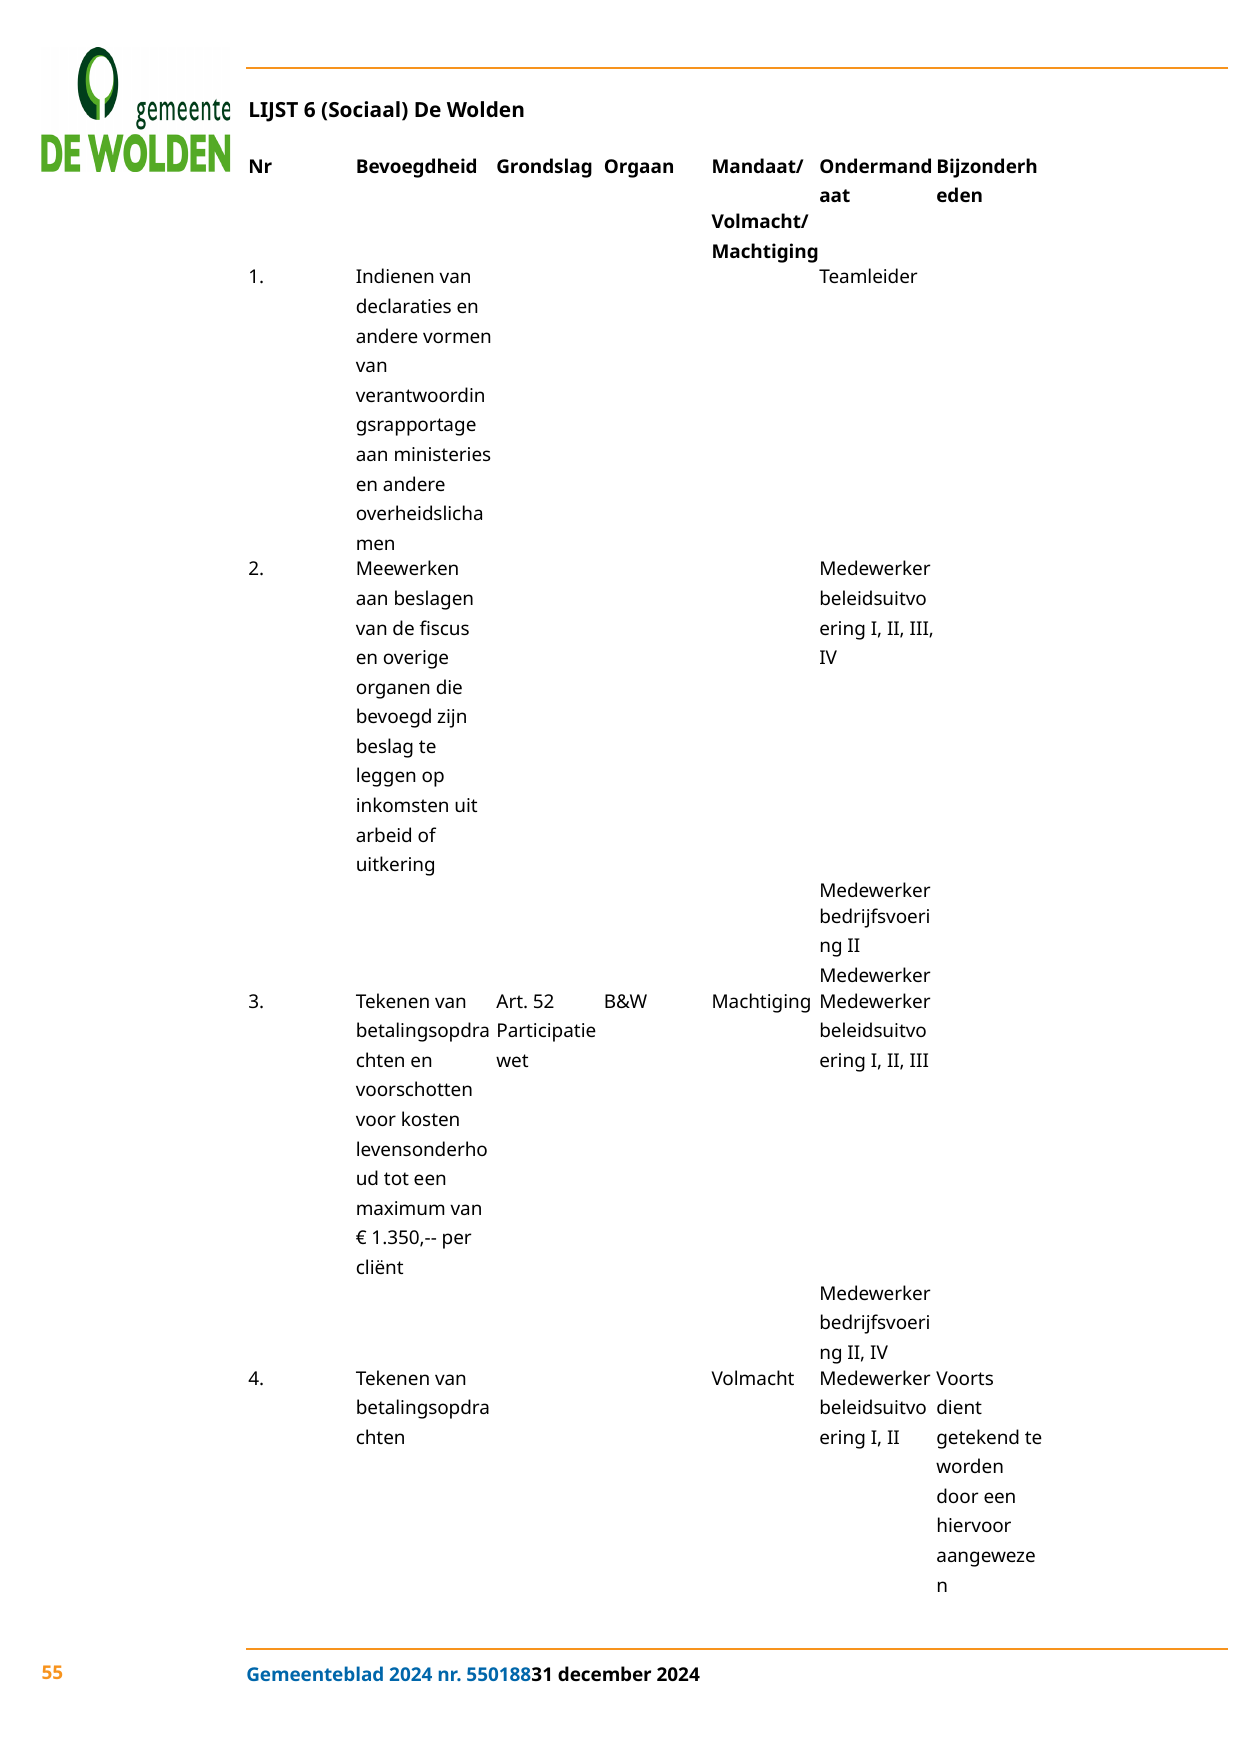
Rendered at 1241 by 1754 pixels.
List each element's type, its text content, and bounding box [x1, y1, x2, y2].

table_header Bijzonderheden [936, 153, 1044, 208]
table_cell [496, 903, 604, 988]
table_cell [604, 877, 711, 903]
table_cell [711, 903, 819, 988]
table_cell 2. [248, 556, 356, 877]
table_cell [248, 903, 356, 988]
picture [41, 47, 231, 172]
table_cell B&W [604, 988, 711, 1280]
table_cell [711, 556, 819, 877]
table_cell [496, 1365, 604, 1597]
table_header Bevoegdheid [356, 153, 496, 208]
table_cell 4. [248, 1365, 356, 1597]
table_cell [496, 1280, 604, 1365]
table_cell [711, 1280, 819, 1365]
table_cell [248, 208, 356, 264]
table_cell 1. [248, 264, 356, 556]
table_cell [604, 556, 711, 877]
table_cell Teamleider [819, 264, 936, 556]
table_cell Medewerker [819, 877, 936, 903]
table_cell [936, 264, 1044, 556]
table_cell [496, 264, 604, 556]
table_cell [936, 877, 1044, 903]
table_cell [604, 1280, 711, 1365]
table_cell [936, 1280, 1044, 1365]
table_cell [248, 1280, 356, 1365]
table_cell Meewerken aan beslagen van de fiscus en overige organen die bevoegd zijn beslag te leggen op inkomsten uit arbeid of uitkering [356, 556, 496, 877]
table_cell Volmacht [711, 1365, 819, 1597]
table_header Ondermandaat [819, 153, 936, 208]
text LIJST 6 (Sociaal) De Wolden [248, 95, 1152, 123]
table_cell [936, 903, 1044, 988]
table_cell bedrijfsvoering II Medewerker [819, 903, 936, 988]
table_cell [356, 877, 496, 903]
table_cell [711, 877, 819, 903]
table_cell [496, 877, 604, 903]
table_cell Medewerker bedrijfsvoering II, IV [819, 1280, 936, 1365]
table_cell Medewerker beleidsuitvoering I, II [819, 1365, 936, 1597]
table_cell [604, 264, 711, 556]
table_cell [711, 264, 819, 556]
table_cell [356, 208, 496, 264]
table_cell Tekenen van betalingsopdrachten en voorschotten voor kosten levensonderhoud tot een maximum van € 1.350,-- per cliënt [356, 988, 496, 1280]
table_cell [819, 208, 936, 264]
table_cell Tekenen van betalingsopdrachten [356, 1365, 496, 1597]
table_cell [604, 1365, 711, 1597]
table_cell [496, 208, 604, 264]
table_header Orgaan [604, 153, 711, 208]
table_cell [248, 877, 356, 903]
table_cell Medewerker beleidsuitvoering I, II, III, IV [819, 556, 936, 877]
table_header Nr [248, 153, 356, 208]
table_cell [936, 556, 1044, 877]
table_cell [936, 988, 1044, 1280]
table_cell [936, 208, 1044, 264]
table_cell Art. 52 Participatiewet [496, 988, 604, 1280]
table_header Grondslag [496, 153, 604, 208]
table_cell [604, 903, 711, 988]
table_cell [356, 1280, 496, 1365]
table_cell Indienen van declaraties en andere vormen van verantwoordingsrapportage aan ministeries en andere overheidslichamen [356, 264, 496, 556]
table_cell Volmacht/ Machtiging [711, 208, 819, 264]
table_cell 3. [248, 988, 356, 1280]
table_cell Machtiging [711, 988, 819, 1280]
table_cell [604, 208, 711, 264]
table_cell [356, 903, 496, 988]
table_header Mandaat/ [711, 153, 819, 208]
table_cell Medewerker beleidsuitvoering I, II, III [819, 988, 936, 1280]
table_cell Voorts dient getekend te worden door een hiervoor aangewezen [936, 1365, 1044, 1597]
table_cell [496, 556, 604, 877]
